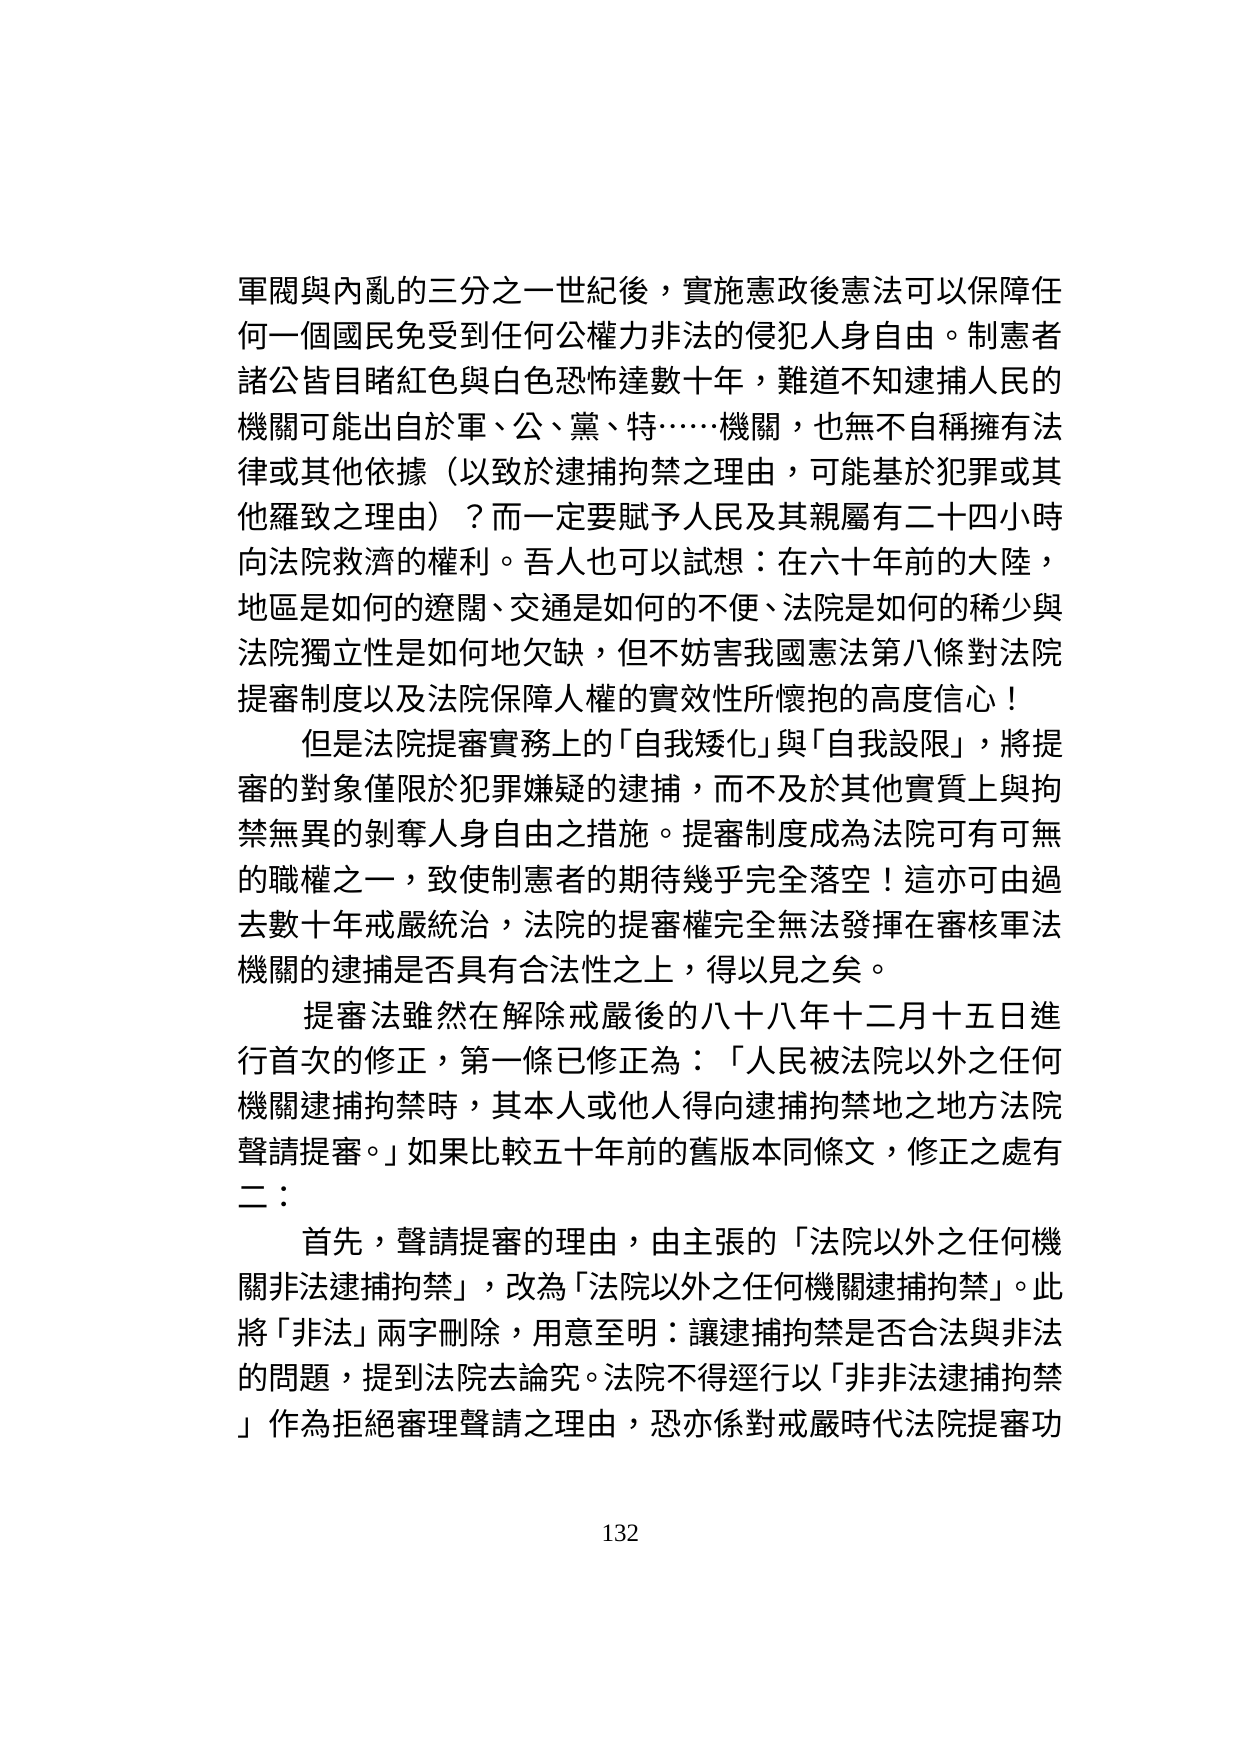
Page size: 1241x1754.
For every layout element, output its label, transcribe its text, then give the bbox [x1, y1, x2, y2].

text 首先，聲請提審的理由，由主張的「法院以外之任何機關非法逮捕拘禁」，改為「法院以外之任何機關逮捕拘禁」。此將「非法」兩字刪除，用意至明：讓逮捕拘禁是否合法與非法的問題，提到法院去論究。法院不得逕行以「非非法逮捕拘禁」作為拒絕審理聲請之理由，恐亦係對戒嚴時代法院提審功 [237, 1217, 1063, 1444]
text 提審法雖然在解除戒嚴後的八十八年十二月十五日進行首次的修正，第一條已修正為：「人民被法院以外之任何機關逮捕拘禁時，其本人或他人得向逮捕拘禁地之地方法院聲請提審。」如果比較五十年前的舊版本同條文，修正之處有二： [237, 991, 1063, 1217]
text 但是法院提審實務上的「自我矮化」與「自我設限」，將提審的對象僅限於犯罪嫌疑的逮捕，而不及於其他實質上與拘禁無異的剝奪人身自由之措施。提審制度成為法院可有可無的職權之一，致使制憲者的期待幾乎完全落空！這亦可由過去數十年戒嚴統治，法院的提審權完全無法發揮在審核軍法機關的逮捕是否具有合法性之上，得以見之矣。 [237, 719, 1063, 991]
text 軍閥與內亂的三分之一世紀後，實施憲政後憲法可以保障任何一個國民免受到任何公權力非法的侵犯人身自由。制憲者諸公皆目睹紅色與白色恐怖達數十年，難道不知逮捕人民的機關可能出自於軍、公、黨、特……機關，也無不自稱擁有法律或其他依據（以致於逮捕拘禁之理由，可能基於犯罪或其他羅致之理由）？而一定要賦予人民及其親屬有二十四小時向法院救濟的權利。吾人也可以試想：在六十年前的大陸，地區是如何的遼闊、交通是如何的不便、法院是如何的稀少與法院獨立性是如何地欠缺，但不妨害我國憲法第八條對法院提審制度以及法院保障人權的實效性所懷抱的高度信心！ [237, 266, 1063, 719]
